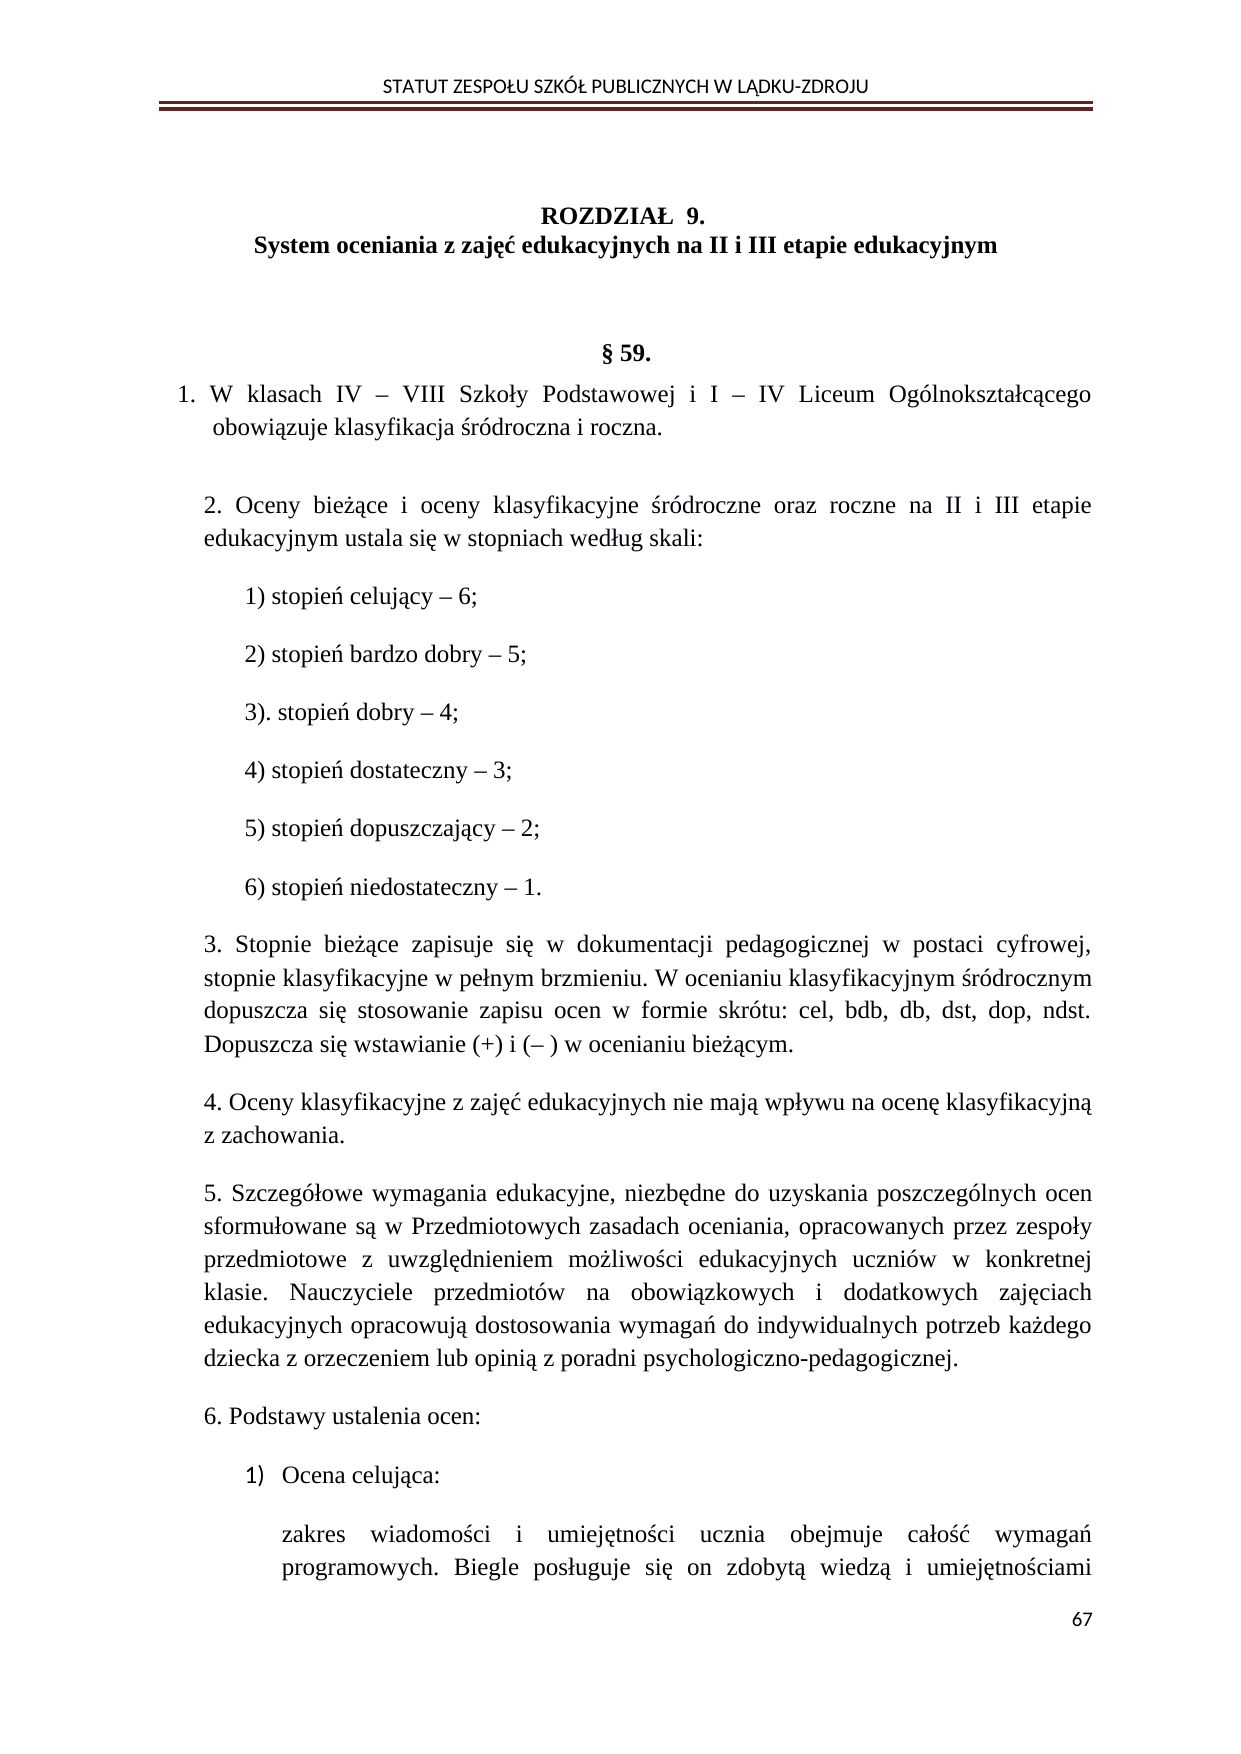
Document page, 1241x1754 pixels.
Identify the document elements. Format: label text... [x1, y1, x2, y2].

text 2) stopień bardzo dobry – 5; [244, 639, 1093, 668]
text 4. Oceny klasyfikacyjne z zajęć edukacyjnych nie mają wpływu na ocenę klasyfikacyjną z zachowania. [204, 1087, 1093, 1148]
text zakres wiadomości i umiejętności ucznia obejmuje całość wymagań programowych. Biegle posługuje się on zdobytą wiedzą i umiejętnościami [282, 1519, 1093, 1581]
text 4) stopień dostateczny – 3; [244, 756, 1093, 784]
text 1) stopień celujący – 6; [244, 581, 1093, 610]
text 6. Podstawy ustalenia ocen: [204, 1401, 1093, 1429]
list Ocena celująca: [244, 1459, 1093, 1489]
text 6) stopień niedostateczny – 1. [244, 872, 1093, 900]
list 3. Stopnie bieżące zapisuje się w dokumentacji pedagogicznej w postaci cyfrowej, stopnie klasyfikacyjne w pełnym brzmieniu. W ocenianiu klasyfikacyjnym śródrocznym dopuszcza się stosowanie zapisu ocen w formie skrótu: cel, bdb, db, dst, dop, ndst. Dopuszcza się wstawianie (+) i (– ) w ocenianiu bieżącym. [204, 929, 1093, 1057]
subtitle ROZDZIAŁ 9. System oceniania z zajęć edukacyjnych na II i III etapie edukacyjnym [159, 201, 1093, 259]
text 3). stopień dobry – 4; [244, 697, 1093, 726]
list 1. W klasach IV – VIII Szkoły Podstawowej i I – IV Liceum Ogólnokształcącego obowiązuje klasyfikacja śródroczna i roczna. [177, 379, 1093, 441]
list 2. Oceny bieżące i oceny klasyfikacyjne śródroczne oraz roczne na II i III etapie edukacyjnym ustala się w stopniach według skali: [204, 490, 1093, 552]
text 5. Szczegółowe wymagania edukacyjne, niezbędne do uzyskania poszczególnych ocen sformułowane są w Przedmiotowych zasadach oceniania, opracowanych przez zespoły przedmiotowe z uwzględnieniem możliwości edukacyjnych uczniów w konkretnej klasie. Nauczyciele przedmiotów na obowiązkowych i dodatkowych zajęciach edukacyjnych opracowują dostosowania wymagań do indywidualnych potrzeb każdego dziecka z orzeczeniem lub opinią z poradni psychologiczno-pedagogicznej. [204, 1178, 1093, 1372]
subtitle § 59. [159, 338, 1093, 366]
text 5) stopień dopuszczający – 2; [244, 813, 1093, 842]
